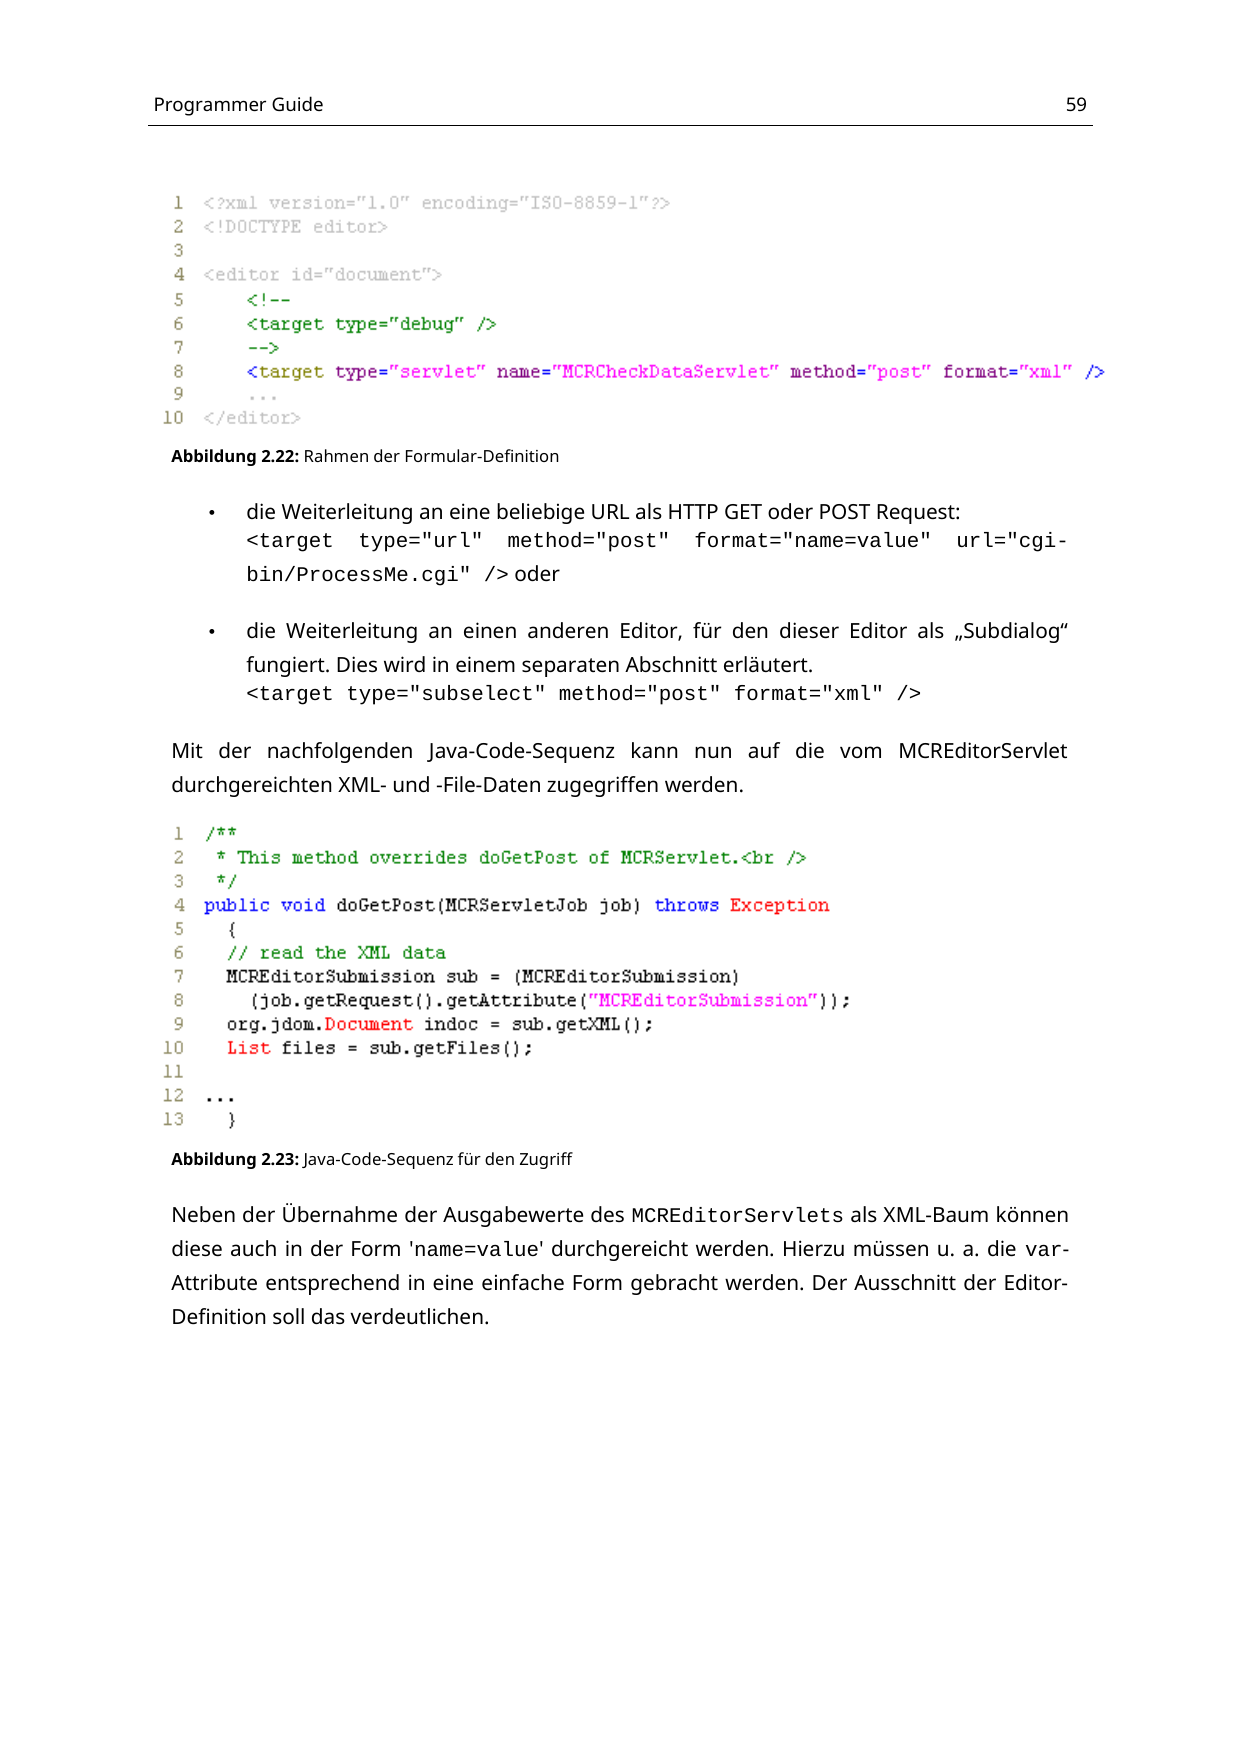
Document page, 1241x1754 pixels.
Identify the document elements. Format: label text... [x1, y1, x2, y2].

list [209, 154, 1069, 190]
text Mit der nachfolgenden Java-Code-Sequenz kann nun auf die vom MCREditorServlet durchgereichten XML- und -File-Daten zugegriffen werden. [171, 736, 1069, 798]
text Neben der Übernahme der Ausgabewerte des MCREditorServlets als XML-Baum können diese auch in der Form 'name=value' durchgereicht werden. Hierzu müssen u. a. die var-Attribute entsprechend in eine einfache Form gebracht werden. Der Ausschnitt der Editor-Definition soll das verdeutlichen. [148, 827, 1069, 1330]
list Abbildung 2.22: Rahmen der Formular-Definition [171, 429, 1096, 467]
text Abbildung 2.23: Java-Code-Sequenz für den Zugriff [171, 1132, 861, 1171]
list die Weiterleitung an eine beliebige URL als HTTP GET oder POST Request: <target type="url" method="post" format="name=value" url="cgi-bin/ProcessMe.cgi" /> oder [209, 467, 1069, 587]
list die Weiterleitung an einen anderen Editor, für den dieser Editor als „Subdialog“ fungiert. Dies wird in einem separaten Abschnitt erläutert. <target type="subselect" method="post" format="xml" /> [209, 617, 1069, 707]
